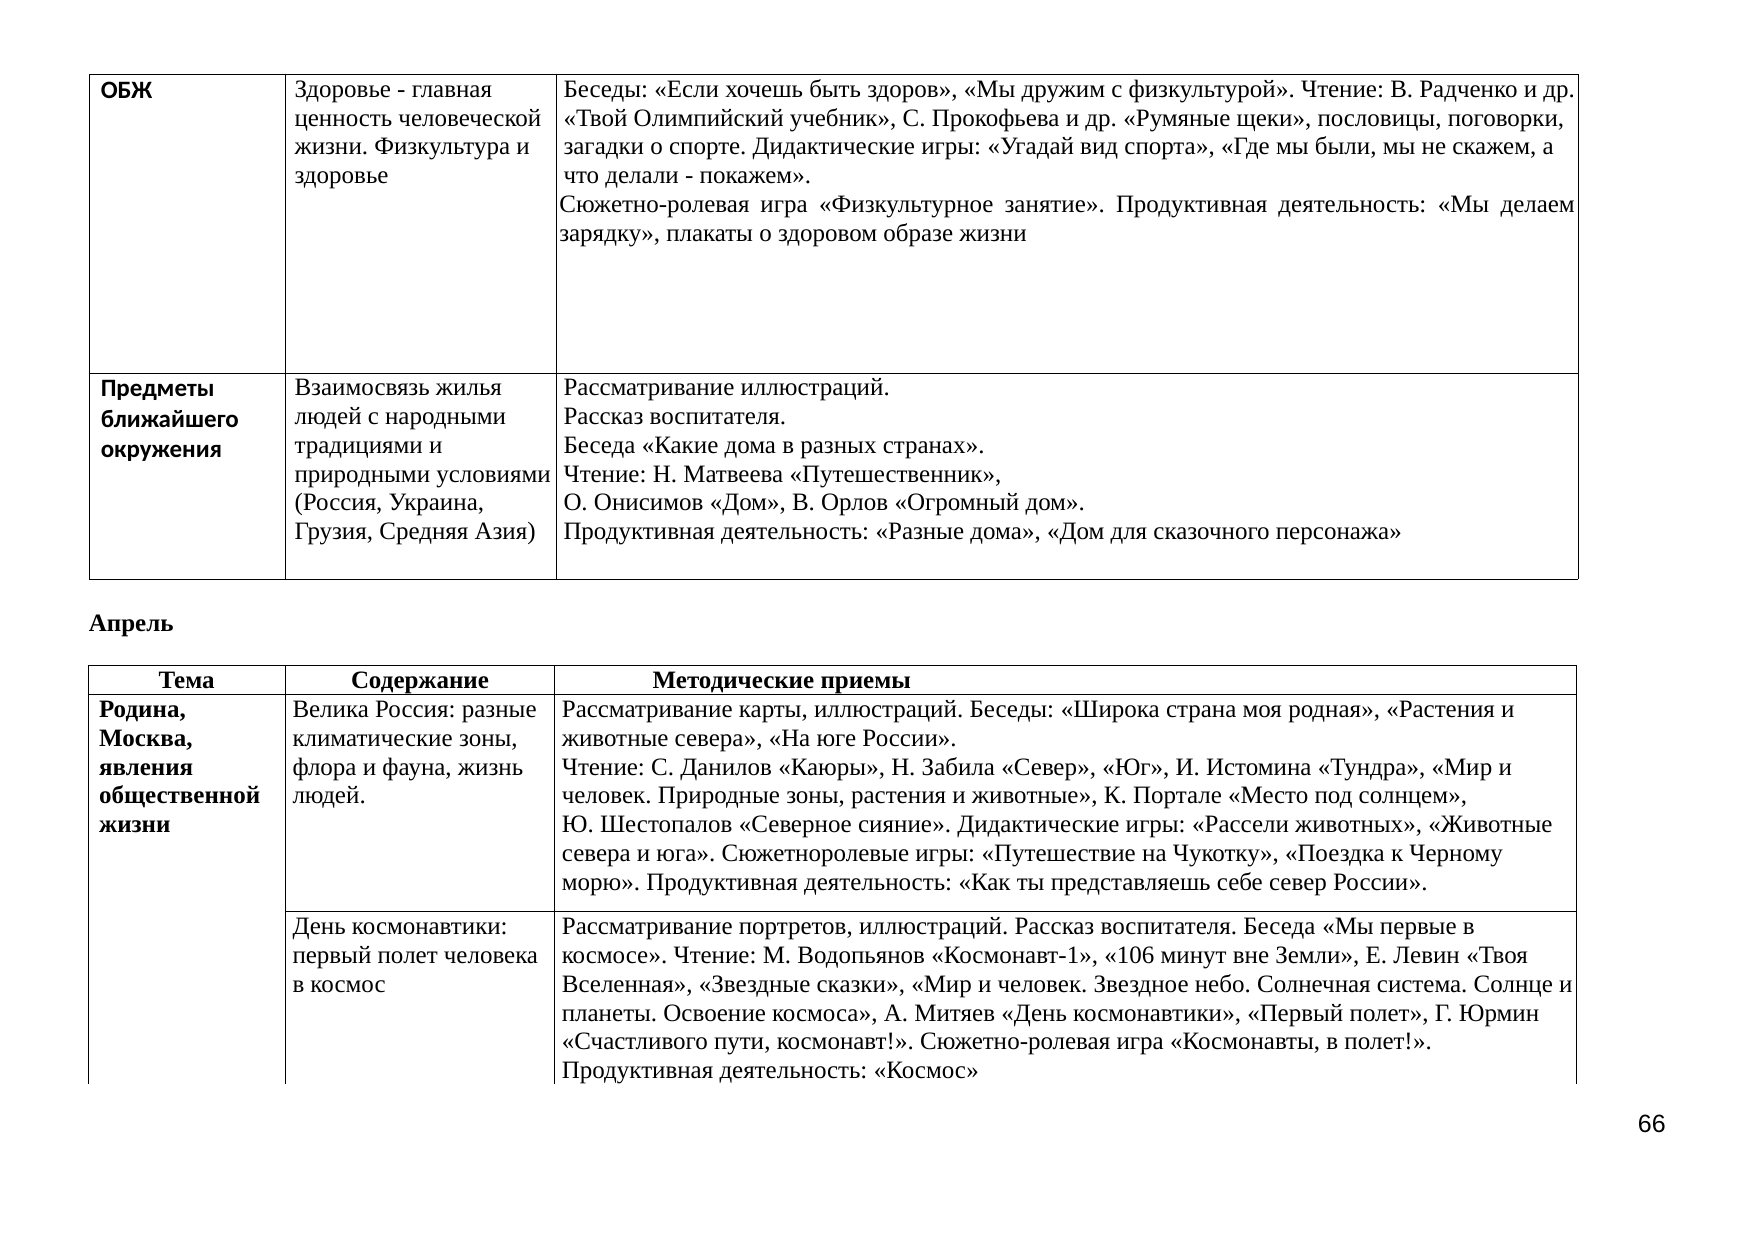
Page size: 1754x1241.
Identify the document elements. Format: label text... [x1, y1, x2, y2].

text Апрель [89, 608, 1665, 636]
table_cell Рассматривание портретов, иллюстраций. Рассказ воспитателя. Беседа «Мы первые в космосе». Чтение: М. Водопьянов «Космонавт-1», «106 минут вне Земли», Е. Левин «Твоя Вселенная», «Звездные сказки», «Мир и человек. Звездное небо. Солнечная система. Солнце и планеты. Освоение космоса», А. Митяев «День космонавтики», «Первый полет», Г. Юрмин «Счастливого пути, космонавт!». Сюжетно-ролевая игра «Космонавты, в полет!». Продуктивная деятельность: «Космос» [555, 912, 1576, 1084]
table_cell День космонавтики: первый полет человека в космос [286, 912, 554, 1084]
table_header Методические приемы [555, 666, 1576, 694]
table_cell [89, 911, 285, 1084]
table_cell Беседы: «Если хочешь быть здоров», «Мы дружим с физкультурой». Чтение: В. Радченко и др. «Твой Олимпийский учебник», С. Прокофьева и др. «Румяные щеки», пословицы, поговорки, загадки о спорте. Дидактические игры: «Угадай вид спорта», «Где мы были, мы не скажем, а что делали - покажем». Сюжетно-ролевая игра «Физкультурное занятие». Продуктивная деятельность: «Мы делаем зарядку», плакаты о здоровом образе жизни [557, 75, 1578, 372]
table_cell Взаимосвязь жилья людей с народными традициями и природными условиями (Россия, Украина, Грузия, Средняя Азия) [286, 374, 556, 579]
table_cell Рассматривание иллюстраций. Рассказ воспитателя. Беседа «Какие дома в разных странах». Чтение: Н. Матвеева «Путешественник», О. Онисимов «Дом», В. Орлов «Огромный дом». Продуктивная деятельность: «Разные дома», «Дом для сказочного персонажа» [557, 374, 1578, 579]
table_cell Здоровье - главная ценность человеческой жизни. Физкультура и здоровье [286, 75, 556, 372]
table_cell Рассматривание карты, иллюстраций. Беседы: «Широка страна моя родная», «Растения и животные севера», «На юге России». Чтение: С. Данилов «Каюры», Н. Забила «Север», «Юг», И. Истомина «Тундра», «Мир и человек. Природные зоны, растения и животные», К. Портале «Место под солнцем», Ю. Шестопалов «Северное сияние». Дидактические игры: «Рассели животных», «Животные севера и юга». Сюжетноролевые игры: «Путешествие на Чукотку», «Поездка к Черному морю». Продуктивная деятельность: «Как ты представляешь себе север России». [555, 695, 1576, 911]
table_cell Велика Россия: разные климатические зоны, флора и фауна, жизнь людей. [286, 695, 554, 911]
table_cell Предметы ближайшего окружения [90, 374, 285, 579]
table_header Содержание [286, 666, 554, 694]
table_cell Родина, Москва, явления общественной жизни [89, 695, 285, 911]
table_header Тема [89, 666, 285, 694]
table_cell ОБЖ [90, 75, 285, 372]
